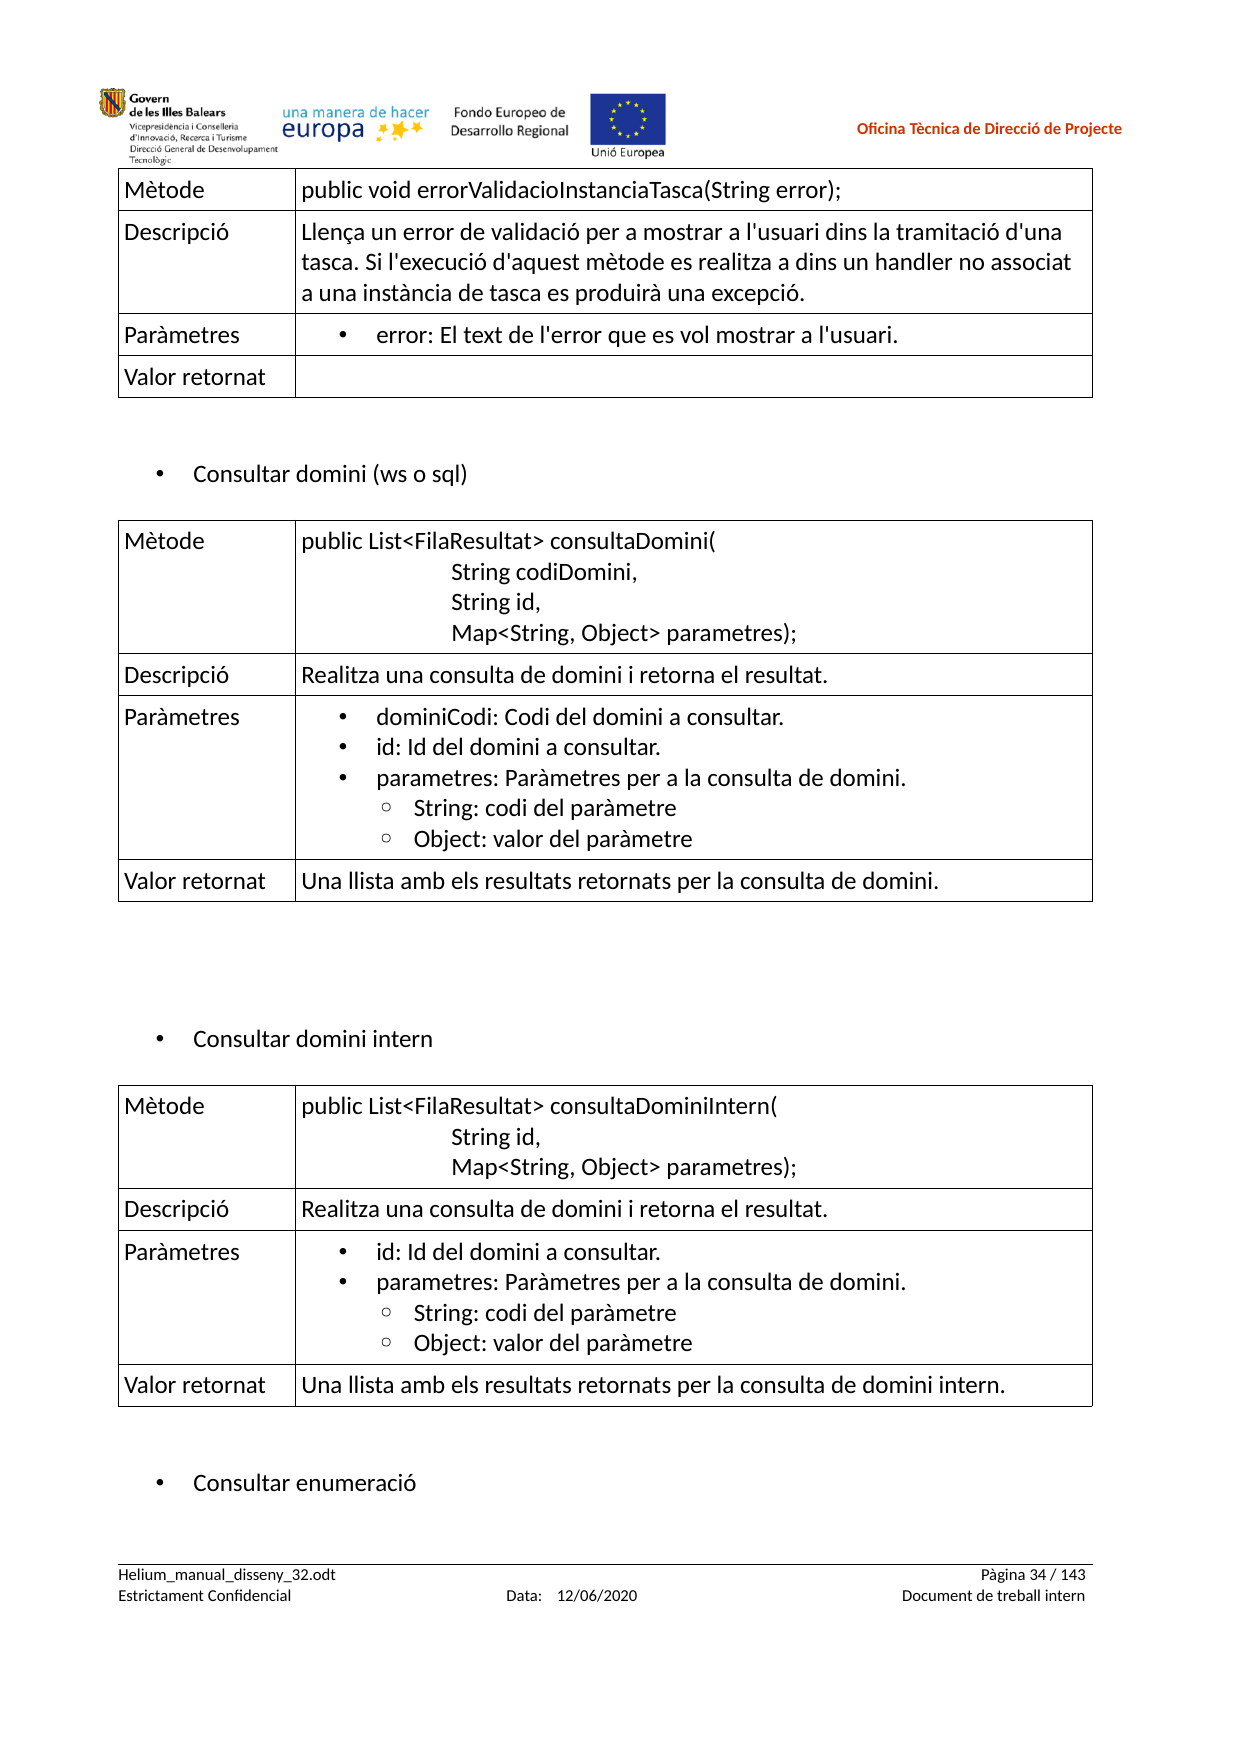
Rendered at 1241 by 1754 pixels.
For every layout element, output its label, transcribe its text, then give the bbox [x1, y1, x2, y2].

table_header public List<FilaResultat> consultaDominiIntern( String id, Map<String, Object> parametres); [296, 1086, 1092, 1188]
table_cell Descripció [119, 1189, 295, 1230]
table_header Mètode [119, 1086, 295, 1188]
table_cell Realitza una consulta de domini i retorna el resultat. [296, 1189, 1092, 1230]
table_cell Valor retornat [119, 356, 295, 397]
table_cell Llença un error de validació per a mostrar a l'usuari dins la tramitació d'una tasca. Si l'execució d'aquest mètode es realitza a dins un handler no associat a una instància de tasca es produirà una excepció. [296, 211, 1092, 313]
table_header Mètode [119, 521, 295, 653]
table_cell Valor retornat [119, 860, 295, 901]
table_cell id: Id del domini a consultar. parametres: Paràmetres per a la consulta de domini. String: codi del paràmetre Object: valor del paràmetre [296, 1231, 1092, 1363]
table_cell Paràmetres [119, 696, 295, 859]
list Consultar domini (ws o sql) [156, 458, 1122, 489]
list Consultar domini intern [156, 1024, 1122, 1054]
table_header public List<FilaResultat> consultaDomini( String codiDomini, String id, Map<String, Object> parametres); [296, 521, 1092, 653]
table_cell Valor retornat [119, 1365, 295, 1406]
table_cell Paràmetres [119, 1231, 295, 1363]
table_cell Una llista amb els resultats retornats per la consulta de domini. [296, 860, 1092, 901]
table_cell Una llista amb els resultats retornats per la consulta de domini intern. [296, 1365, 1092, 1406]
table_cell dominiCodi: Codi del domini a consultar. id: Id del domini a consultar. parametres: Paràmetres per a la consulta de domini. String: codi del paràmetre Object: valor del paràmetre [296, 696, 1092, 859]
picture [99, 87, 668, 166]
table_header Mètode [119, 169, 295, 210]
table_cell error: El text de l'error que es vol mostrar a l'usuari. [296, 314, 1092, 355]
table_cell Descripció [119, 211, 295, 313]
table_cell Descripció [119, 654, 295, 695]
table_cell Realitza una consulta de domini i retorna el resultat. [296, 654, 1092, 695]
table_cell [296, 356, 1092, 397]
table_cell Paràmetres [119, 314, 295, 355]
list Consultar enumeració [156, 1467, 1122, 1497]
table_header public void errorValidacioInstanciaTasca(String error); [296, 169, 1092, 210]
